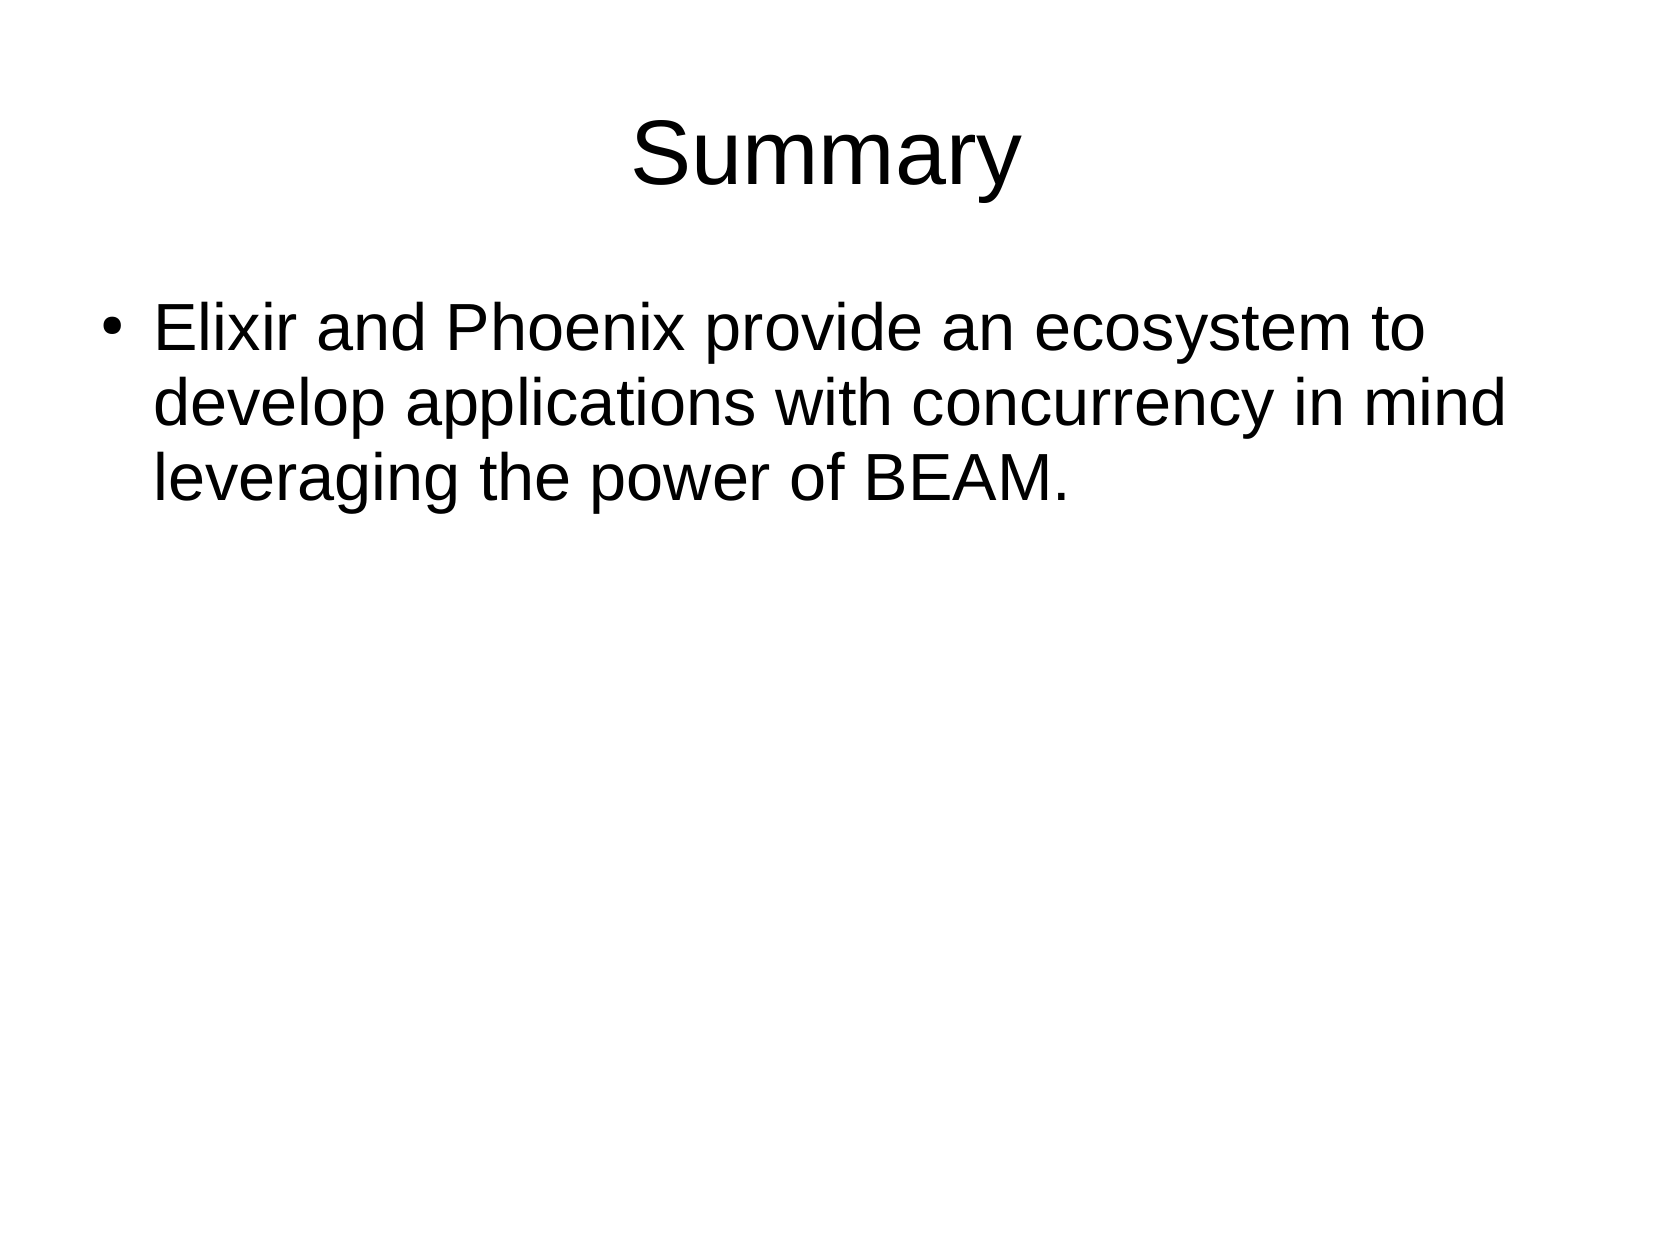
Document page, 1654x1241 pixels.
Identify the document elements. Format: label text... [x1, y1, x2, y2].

list Elixir and Phoenix provide an ecosystem to develop applications with concurrency in mind leveraging the power of BEAM. [82, 290, 1571, 1010]
title Summary [82, 49, 1571, 257]
